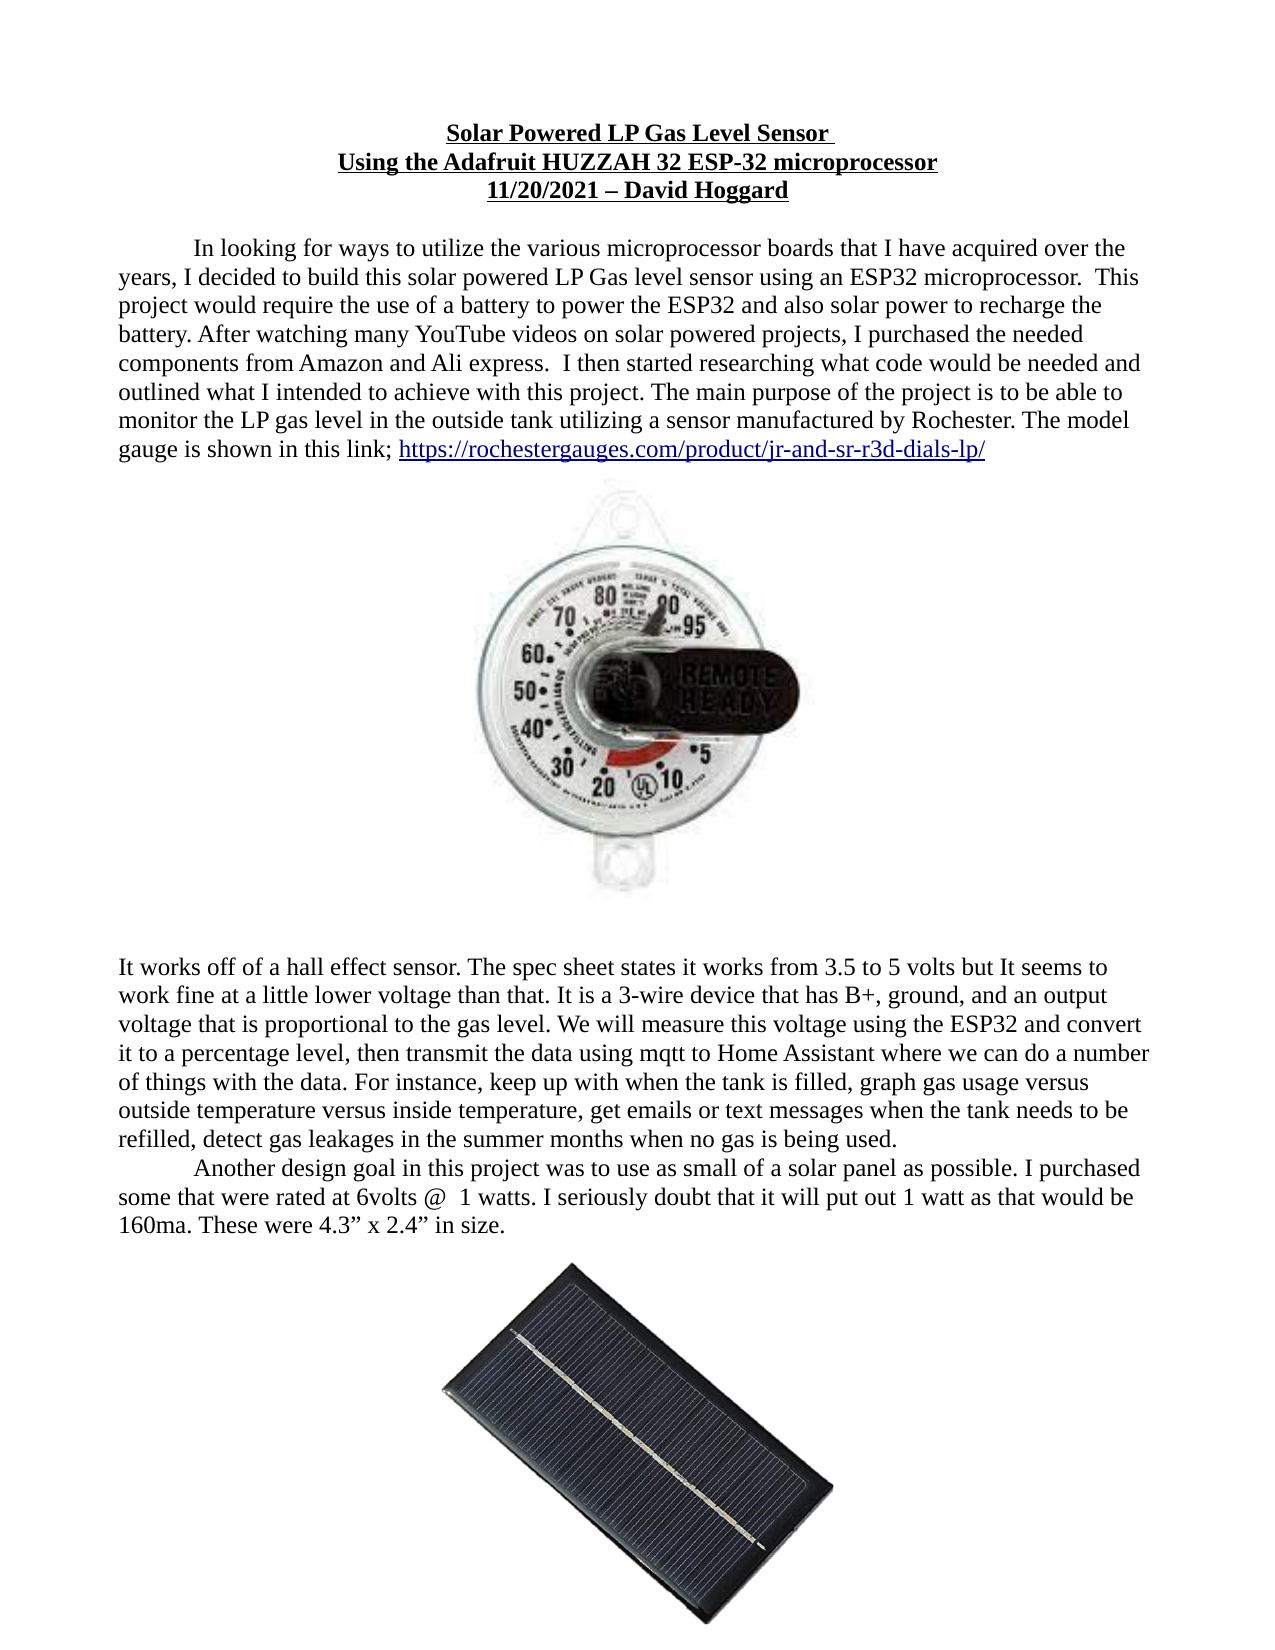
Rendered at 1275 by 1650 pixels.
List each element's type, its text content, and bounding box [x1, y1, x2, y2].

text 11/20/2021 – David Hoggard [118, 176, 1157, 204]
picture [410, 463, 865, 918]
picture [438, 1262, 837, 1628]
text In looking for ways to utilize the various microprocessor boards that I have acquired over the years, I decided to build this solar powered LP Gas level sensor using an ESP32 microprocessor. This project would require the use of a battery to power the ESP32 and also solar power to recharge the battery. After watching many YouTube videos on solar powered projects, I purchased the needed components from Amazon and Ali express. I then started researching what code would be needed and outlined what I intended to achieve with this project. The main purpose of the project is to be able to monitor the LP gas level in the outside tank utilizing a sensor manufactured by Rochester. The model gauge is shown in this link; https://rochestergauges.com/product/jr-and-sr-r3d-dials-lp/ [118, 233, 1157, 463]
text Solar Powered LP Gas Level Sensor [118, 118, 1157, 147]
text It works off of a hall effect sensor. The spec sheet states it works from 3.5 to 5 volts but It seems to work fine at a little lower voltage than that. It is a 3-wire device that has B+, ground, and an output voltage that is proportional to the gas level. We will measure this voltage using the ESP32 and convert it to a percentage level, then transmit the data using mqtt to Home Assistant where we can do a number of things with the data. For instance, keep up with when the tank is filled, graph gas usage versus outside temperature versus inside temperature, get emails or text messages when the tank needs to be refilled, detect gas leakages in the summer months when no gas is being used. [118, 952, 1157, 1153]
text Another design goal in this project was to use as small of a solar panel as possible. I purchased some that were rated at 6volts @ 1 watts. I seriously doubt that it will put out 1 watt as that would be 160ma. These were 4.3” x 2.4” in size. [118, 1153, 1157, 1239]
text Using the Adafruit HUZZAH 32 ESP-32 microprocessor [118, 147, 1157, 176]
